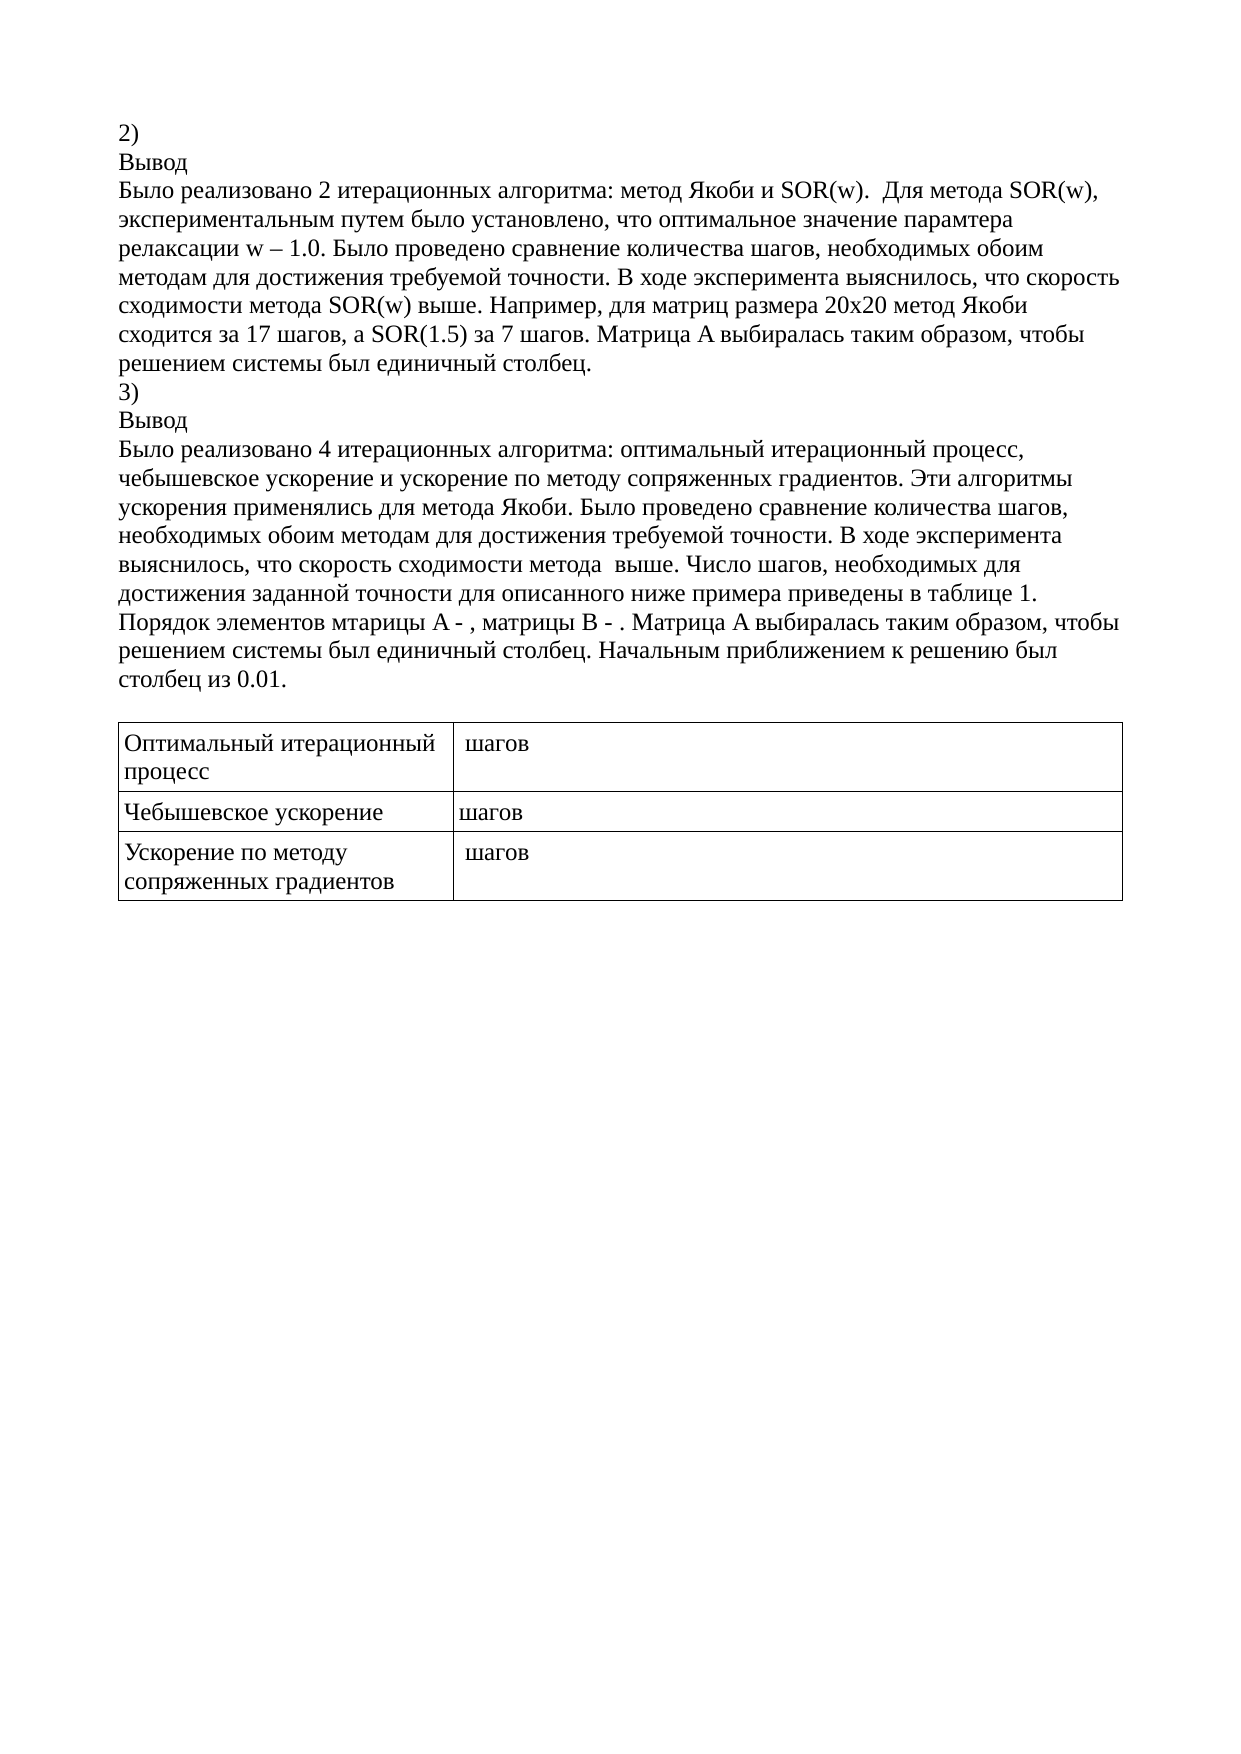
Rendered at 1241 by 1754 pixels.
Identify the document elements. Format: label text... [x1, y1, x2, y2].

text Вывод [118, 406, 1122, 434]
table_cell Чебышевское ускорение [119, 792, 453, 831]
table_cell Ускорение по методу сопряженных градиентов [119, 832, 453, 900]
text Было реализовано 4 итерационных алгоритма: оптимальный итерационный процесс, чебышевское ускорение и ускорение по методу сопряженных градиентов. Эти алгоритмы ускорения применялись для метода Якоби. Было проведено сравнение количества шагов, необходимых обоим методам для достижения требуемой точности. В ходе эксперимента выяснилось, что скорость сходимости метода выше. Число шагов, необходимых для достижения заданной точности для описанного ниже примера приведены в таблице 1. Порядок элементов мтарицы A - , матрицы B - . Матрица A выбиралась таким образом, чтобы решением системы был единичный столбец. Начальным приближением к решению был столбец из 0.01. [118, 434, 1122, 693]
table_cell шагов [454, 792, 1122, 831]
text Было реализовано 2 итерационных алгоритма: метод Якоби и SOR(w). Для метода SOR(w), экспериментальным путем было установлено, что оптимальное значение парамтера релаксации w – 1.0. Было проведено сравнение количества шагов, необходимых обоим методам для достижения требуемой точности. В ходе эксперимента выяснилось, что скорость сходимости метода SOR(w) выше. Например, для матриц размера 20x20 метод Якоби сходится за 17 шагов, а SOR(1.5) за 7 шагов. Матрица A выбиралась таким образом, чтобы решением системы был единичный столбец. [118, 176, 1122, 377]
table_header Оптимальный итерационный процесс [119, 723, 453, 791]
text 2) [118, 118, 1122, 147]
table_header шагов [454, 723, 1122, 791]
text 3) [118, 377, 1122, 406]
text Вывод [118, 147, 1122, 176]
table_cell шагов [454, 832, 1122, 900]
